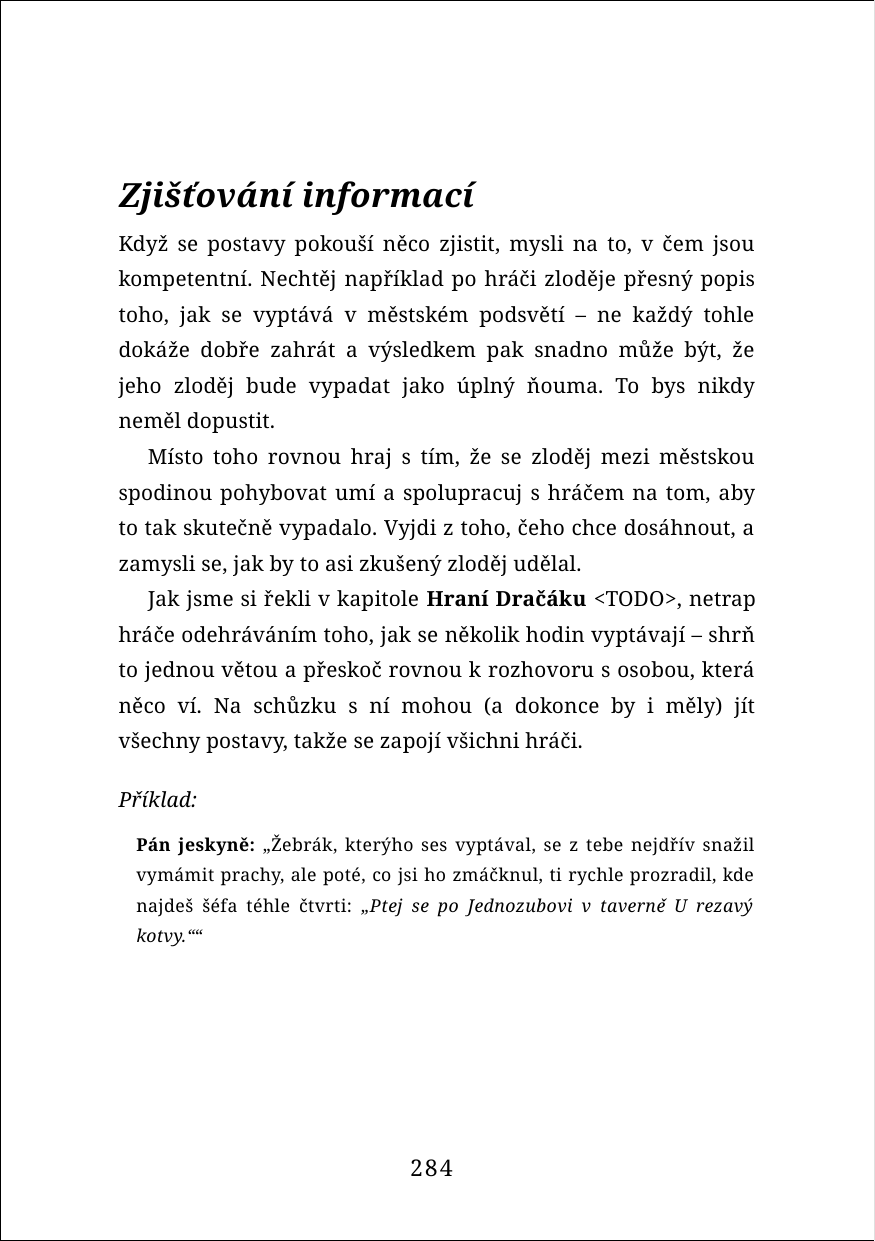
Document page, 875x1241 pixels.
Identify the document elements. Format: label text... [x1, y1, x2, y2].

text Pán jeskyně: „Žebrák, kterýho ses vyptával, se z tebe nejdřív snažil vymámit prachy, ale poté, co jsi ho zmáčknul, ti rychle prozradil, kde najdeš šéfa téhle čtvrti: „Ptej se po Jednozubovi v taverně U rezavý kotvy.““ [136, 833, 756, 947]
text Příklad: [118, 785, 756, 814]
text Když se postavy pokouší něco zjistit, mysli na to, v čem jsou kompetentní. Nechtěj například po hráči zloděje přesný popis toho, jak se vyptává v městském podsvětí – ne každý tohle dokáže dobře zahrát a výsledkem pak snadno může být, že jeho zloděj bude vypadat jako úplný ňouma. To bys nikdy neměl dopustit. Místo toho rovnou hraj s tím, že se zloděj mezi městskou spodinou pohybovat umí a spolupracuj s hráčem na tom, aby to tak skutečně vypadalo. Vyjdi z toho, čeho chce dosáhnout, a zamysli se, jak by to asi zkušený zloděj udělal. Jak jsme si řekli v kapitole Hraní Dračáku <TODO>, netrap hráče odehráváním toho, jak se několik hodin vyptávají – shrň to jednou větou a přeskoč rovnou k rozhovoru s osobou, která něco ví. Na schůzku s ní mohou (a dokonce by i měly) jít všechny postavy, takže se zapojí všichni hráči. [118, 229, 756, 755]
subtitle Zjišťování informací [118, 172, 756, 217]
